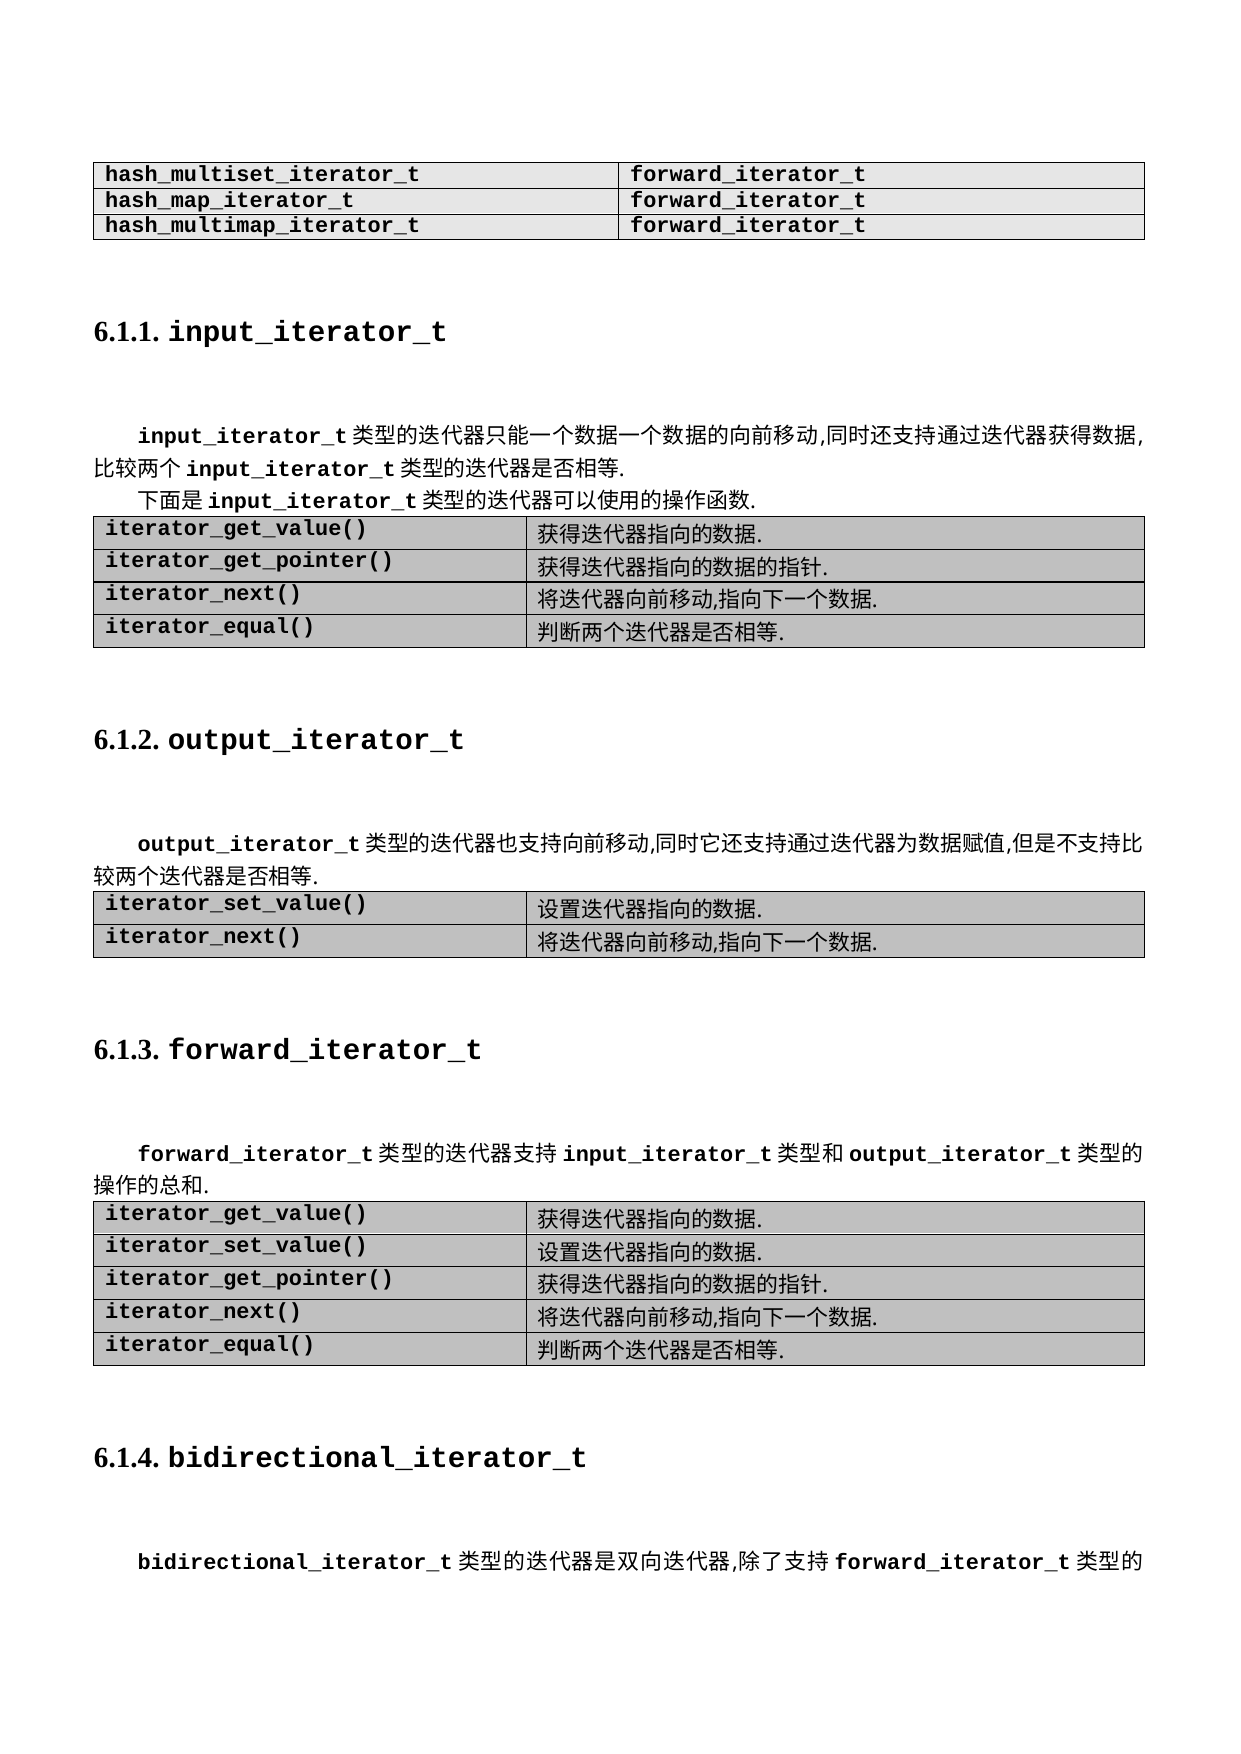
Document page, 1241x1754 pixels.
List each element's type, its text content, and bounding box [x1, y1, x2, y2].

table_header 获得迭代器指向的数据. [527, 517, 1144, 549]
table_cell forward_iterator_t [619, 163, 1144, 188]
table_cell 设置迭代器指向的数据. [527, 1235, 1144, 1266]
table_cell 获得迭代器指向的数据的指针. [527, 550, 1144, 581]
text output_iterator_t类型的迭代器也支持向前移动,同时它还支持通过迭代器为数据赋值,但是不支持比较两个迭代器是否相等. [94, 826, 1144, 891]
table_cell hash_map_iterator_t [94, 189, 618, 213]
table_cell iterator_next() [94, 583, 526, 614]
table_cell 将迭代器向前移动,指向下一个数据. [527, 1300, 1144, 1332]
table_header iterator_get_value() [94, 517, 526, 549]
text 下面是input_iterator_t类型的迭代器可以使用的操作函数. [94, 483, 1144, 516]
subtitle forward_iterator_t [94, 1017, 1144, 1082]
table_header iterator_get_value() [94, 1202, 526, 1233]
table_cell 将迭代器向前移动,指向下一个数据. [527, 583, 1144, 614]
table_header iterator_set_value() [94, 892, 526, 924]
subtitle input_iterator_t [94, 300, 1144, 365]
table_cell iterator_get_pointer() [94, 550, 526, 581]
table_cell 将迭代器向前移动,指向下一个数据. [527, 925, 1144, 957]
text bidirectional_iterator_t类型的迭代器是双向迭代器,除了支持forward_iterator_t类型的 [94, 1544, 1144, 1576]
table_header 获得迭代器指向的数据. [527, 1202, 1144, 1233]
text input_iterator_t类型的迭代器只能一个数据一个数据的向前移动,同时还支持通过迭代器获得数据,比较两个input_iterator_t类型的迭代器是否相等. [94, 418, 1144, 483]
table_cell forward_iterator_t [619, 189, 1144, 213]
table_cell hash_multiset_iterator_t [94, 163, 618, 188]
table_header 设置迭代器指向的数据. [527, 892, 1144, 924]
table_cell 判断两个迭代器是否相等. [527, 1333, 1144, 1365]
table_cell 判断两个迭代器是否相等. [527, 615, 1144, 647]
subtitle output_iterator_t [94, 708, 1144, 773]
table_cell forward_iterator_t [619, 215, 1144, 239]
table_cell iterator_equal() [94, 615, 526, 647]
table_cell iterator_set_value() [94, 1235, 526, 1266]
table_cell iterator_next() [94, 925, 526, 957]
table_cell hash_multimap_iterator_t [94, 215, 618, 239]
table_cell 获得迭代器指向的数据的指针. [527, 1267, 1144, 1299]
table_cell iterator_next() [94, 1300, 526, 1332]
table_cell iterator_get_pointer() [94, 1267, 526, 1299]
text forward_iterator_t类型的迭代器支持input_iterator_t类型和output_iterator_t类型的操作的总和. [94, 1136, 1144, 1201]
table_cell iterator_equal() [94, 1333, 526, 1365]
subtitle bidirectional_iterator_t [94, 1425, 1144, 1490]
